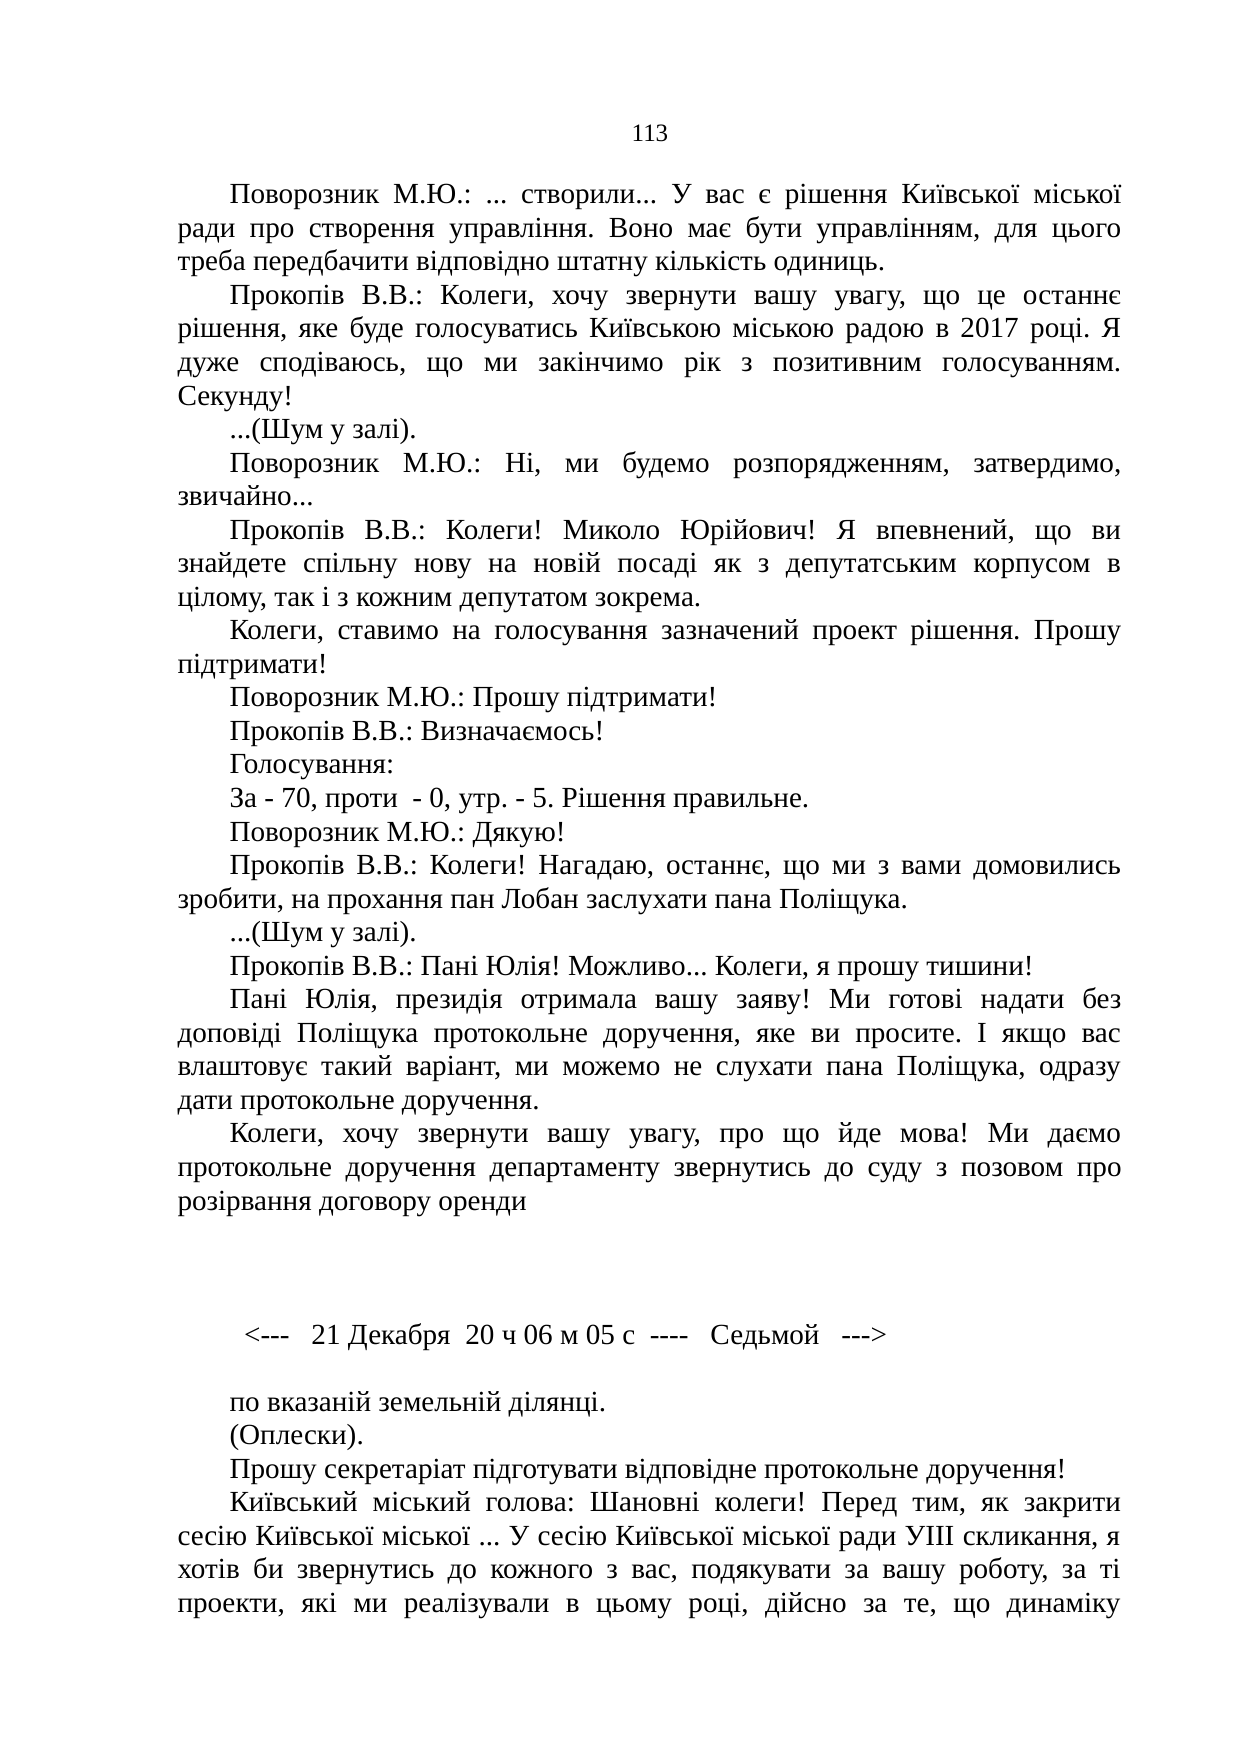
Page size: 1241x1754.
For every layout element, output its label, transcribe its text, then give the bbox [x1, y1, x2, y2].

text ...(Шум у залі). [177, 411, 1122, 445]
text Поворозник М.Ю.: Дякую! [177, 814, 1122, 847]
text ...(Шум у залі). [177, 914, 1122, 948]
text по вказаній земельній ділянці. [177, 1384, 1122, 1417]
text Київський міський голова: Шановні колеги! Перед тим, як закрити сесію Київської міської ... У сесію Київської міської ради УІІІ скликання, я хотів би звернутись до кожного з вас, подякувати за вашу роботу, за ті проекти, які ми реалізували в цьому році, дійсно за те, що динаміку [177, 1484, 1122, 1619]
text Прокопів В.В.: Колеги, хочу звернути вашу увагу, що це останнє рішення, яке буде голосуватись Київською міською радою в 2017 році. Я дуже сподіваюсь, що ми закінчимо рік з позитивним голосуванням. Секунду! [177, 277, 1122, 411]
text <--- 21 Декабря 20 ч 06 м 05 с ---- Седьмой ---> [177, 1317, 1122, 1350]
text Прокопів В.В.: Колеги! Миколо Юрійович! Я впевнений, що ви знайдете спільну нову на новій посаді як з депутатським корпусом в цілому, так і з кожним депутатом зокрема. [177, 512, 1122, 612]
text Пані Юлія, президія отримала вашу заяву! Ми готові надати без доповіді Поліщука протокольне доручення, яке ви просите. І якщо вас влаштовує такий варіант, ми можемо не слухати пана Поліщука, одразу дати протокольне доручення. [177, 981, 1122, 1116]
text Колеги, хочу звернути вашу увагу, про що йде мова! Ми даємо протокольне доручення департаменту звернутись до суду з позовом про розірвання договору оренди [177, 1116, 1122, 1216]
text Колеги, ставимо на голосування зазначений проект рішення. Прошу підтримати! [177, 612, 1122, 679]
text Прокопів В.В.: Визначаємось! [177, 713, 1122, 747]
text За - 70, проти - 0, утр. - 5. Рішення правильне. [177, 780, 1122, 814]
text Поворозник М.Ю.: Ні, ми будемо розпорядженням, затвердимо, звичайно... [177, 445, 1122, 512]
text (Оплески). [177, 1417, 1122, 1451]
text Прокопів В.В.: Пані Юлія! Можливо... Колеги, я прошу тишини! [177, 948, 1122, 981]
text Голосування: [177, 747, 1122, 780]
text Прошу секретаріат підготувати відповідне протокольне доручення! [177, 1451, 1122, 1484]
text Прокопів В.В.: Колеги! Нагадаю, останнє, що ми з вами домовились зробити, на прохання пан Лобан заслухати пана Поліщука. [177, 847, 1122, 914]
text Поворозник М.Ю.: Прошу підтримати! [177, 679, 1122, 713]
text Поворозник М.Ю.: ... створили... У вас є рішення Київської міської ради про створення управління. Воно має бути управлінням, для цього треба передбачити відповідно штатну кількість одиниць. [177, 176, 1122, 277]
